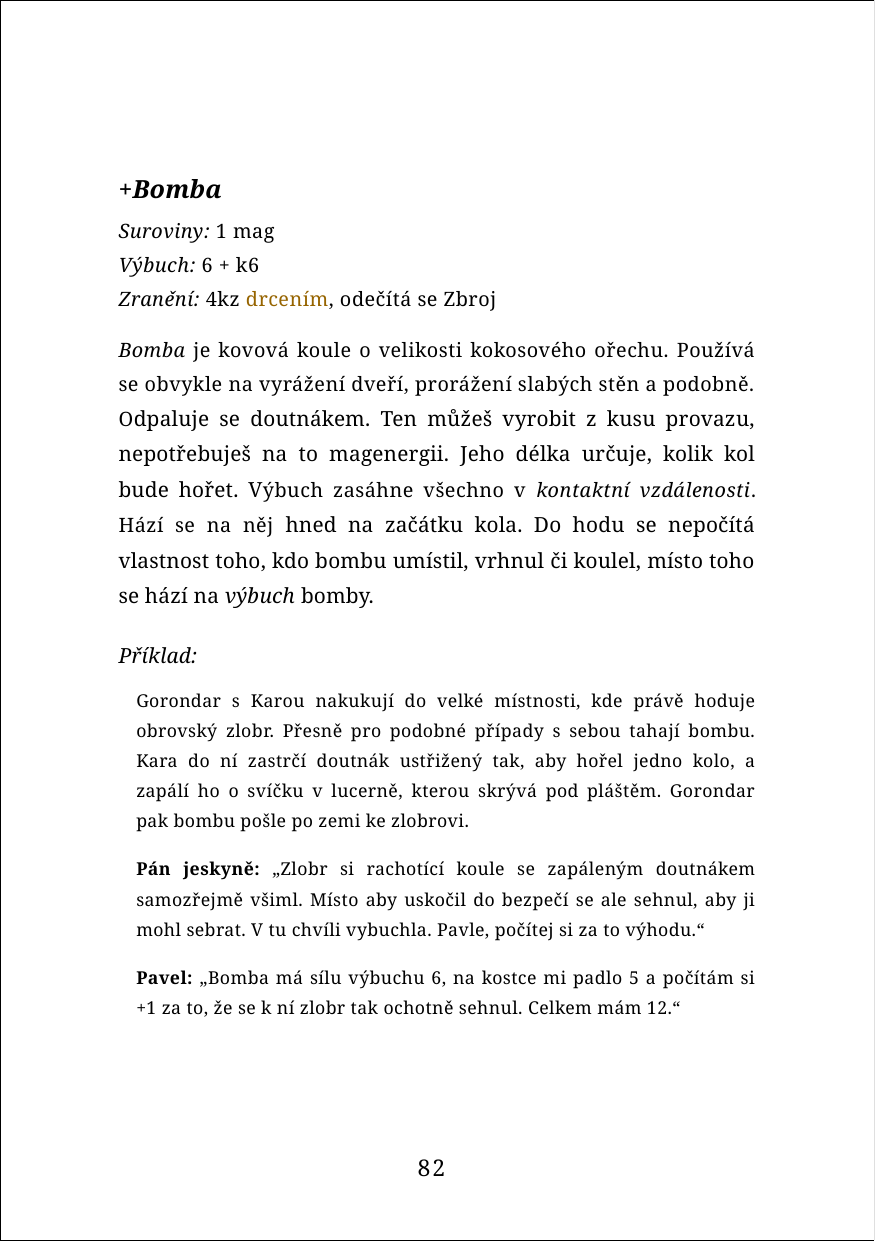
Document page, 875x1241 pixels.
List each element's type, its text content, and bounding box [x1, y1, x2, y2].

text Bomba je kovová koule o velikosti kokosového ořechu. Používá se obvykle na vyrážení dveří, prorážení slabých stěn a podobně. Odpaluje se doutnákem. Ten můžeš vyrobit z kusu provazu, nepotřebuješ na to magenergii. Jeho délka určuje, kolik kol bude hořet. Výbuch zasáhne všechno v kontaktní vzdálenosti. Hází se na něj hned na začátku kola. Do hodu se nepočítá vlastnost toho, kdo bombu umístil, vrhnul či koulel, místo toho se hází na výbuch bomby. [118, 336, 756, 610]
subtitle +Bomba [118, 172, 756, 206]
text Pavel: „Bomba má sílu výbuchu 6, na kostce mi padlo 5 a počítám si +1 za to, že se k ní zlobr tak ochotně sehnul. Celkem mám 12.“ [136, 965, 756, 1019]
text Příklad: [118, 641, 756, 669]
text Gorondar s Karou nakukují do velké místnosti, kde právě hoduje obrovský zlobr. Přesně pro podobné případy s sebou tahají bombu. Kara do ní zastrčí doutnák ustřižený tak, aby hořel jedno kolo, a zapálí ho o svíčku v lucerně, kterou skrývá pod pláštěm. Gorondar pak bombu pošle po zemi ke zlobrovi. [136, 688, 756, 833]
text Pán jeskyně: „Zlobr si rachotící koule se zapáleným doutnákem samozřejmě všiml. Místo aby uskočil do bezpečí se ale sehnul, aby ji mohl sebrat. V tu chvíli vybuchla. Pavle, počítej si za to výhodu.“ [136, 857, 756, 941]
text Suroviny: 1 mag Výbuch: 6 + k6 Zranění: 4kz drcením, odečítá se Zbroj [118, 218, 756, 312]
